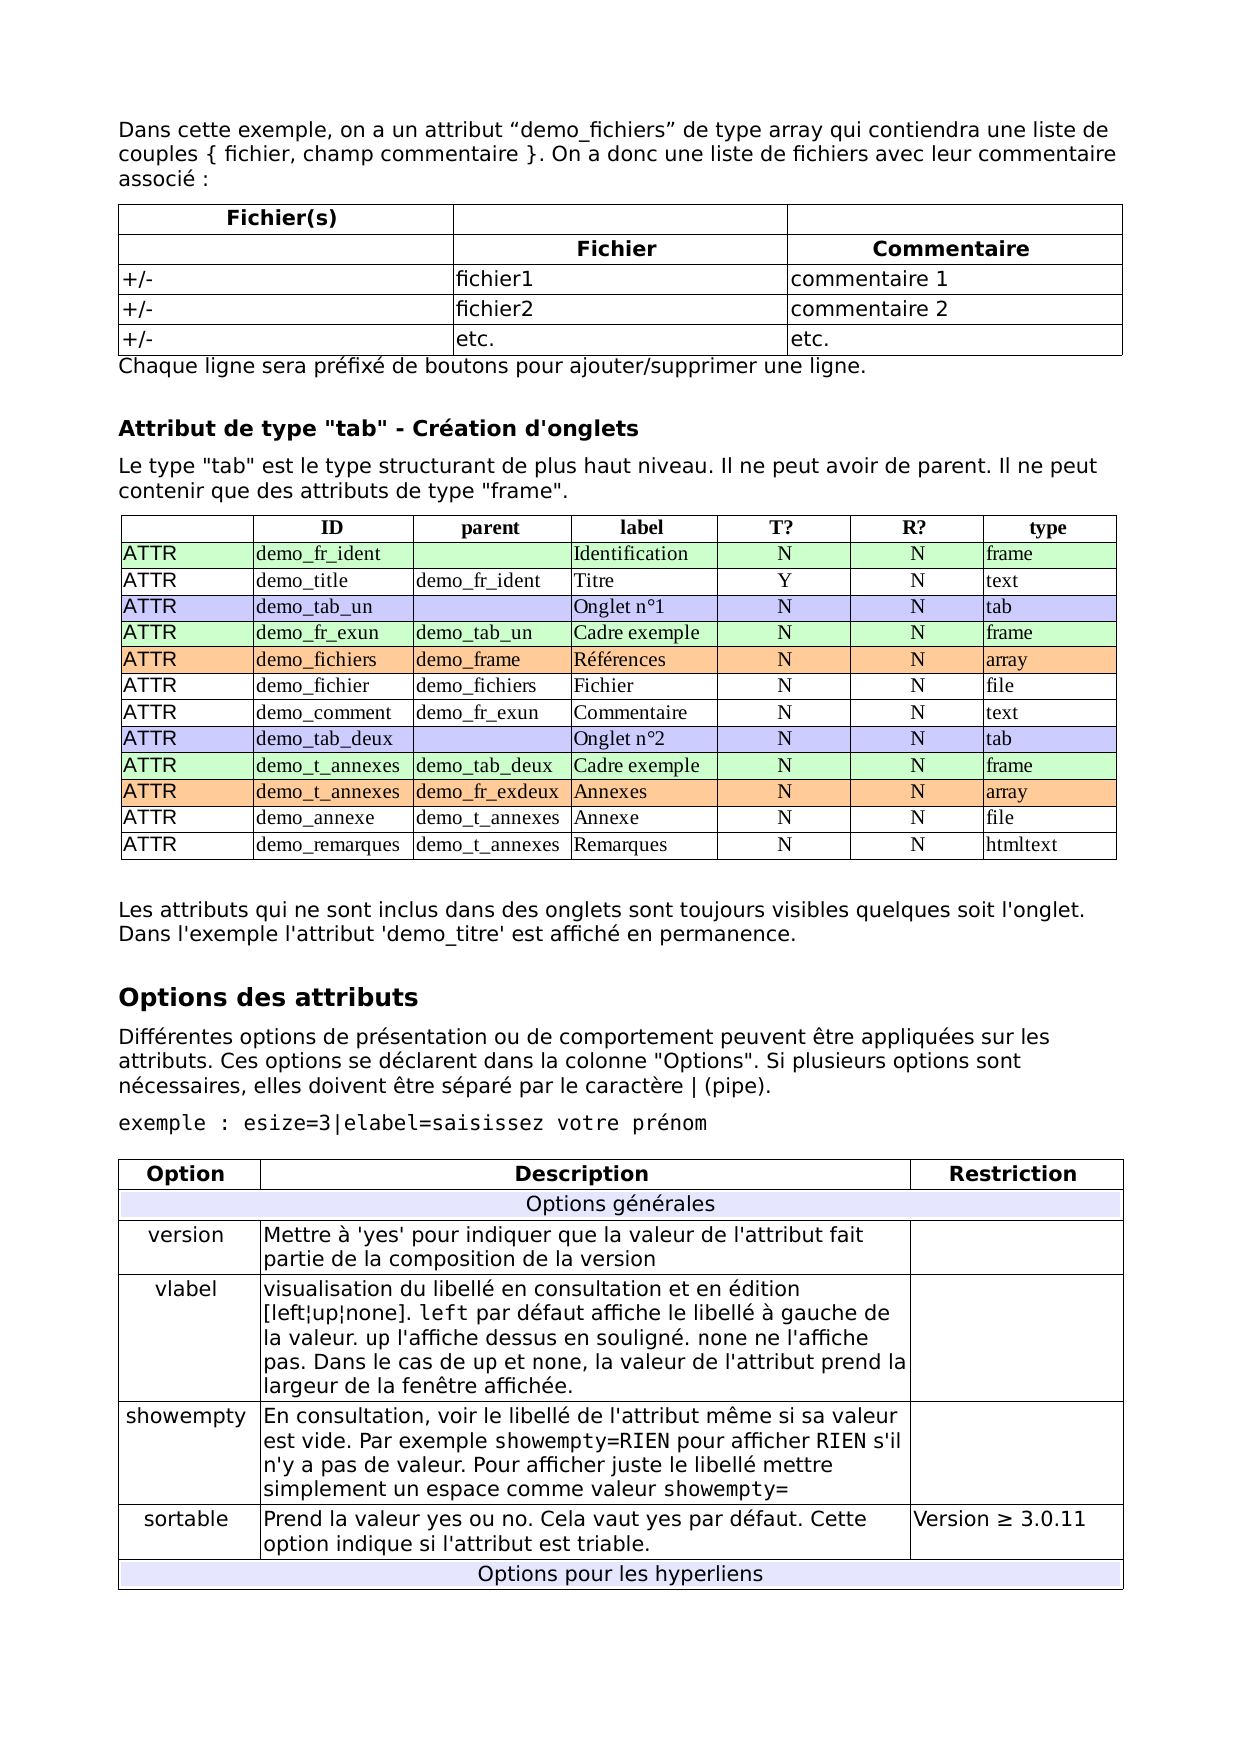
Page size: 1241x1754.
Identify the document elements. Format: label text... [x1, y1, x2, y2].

table_cell [911, 1275, 1123, 1401]
table_cell Options pour les hyperliens [119, 1560, 1123, 1589]
table_cell En consultation, voir le libellé de l'attribut même si sa valeur est vide. Par exemple showempty=RIEN pour afficher RIEN s'il n'y a pas de valeur. Pour afficher juste le libellé mettre simplement un espace comme valeur showempty= [261, 1402, 910, 1504]
text Le type "tab" est le type structurant de plus haut niveau. Il ne peut avoir de parent. Il ne peut contenir que des attributs de type "frame". [118, 454, 1122, 503]
table_header [788, 205, 1122, 234]
text Les attributs qui ne sont inclus dans des onglets sont toujours visibles quelques soit l'onglet. Dans l'exemple l'attribut 'demo_titre' est affiché en permanence. [118, 898, 1122, 946]
table_cell Version ≥ 3.0.11 [911, 1505, 1123, 1559]
table_cell sortable [119, 1505, 260, 1559]
text Chaque ligne sera préfixé de boutons pour ajouter/supprimer une ligne. [118, 356, 1122, 379]
table_cell +/- [119, 265, 453, 294]
table_cell commentaire 1 [788, 265, 1122, 294]
table_cell commentaire 2 [788, 295, 1122, 324]
table_cell showempty [119, 1402, 260, 1504]
table_header Fichier(s) [119, 205, 453, 234]
table_header Description [261, 1160, 910, 1189]
subtitle Options des attributs [118, 984, 1122, 1013]
text Différentes options de présentation ou de comportement peuvent être appliquées sur les attributs. Ces options se déclarent dans la colonne "Options". Si plusieurs options sont nécessaires, elles doivent être séparé par le caractère | (pipe). [118, 1025, 1122, 1098]
table_cell Mettre à 'yes' pour indiquer que la valeur de l'attribut fait partie de la composition de la version [261, 1221, 910, 1274]
table_cell visualisation du libellé en consultation et en édition [left¦up¦none]. left par défaut affiche le libellé à gauche de la valeur. up l'affiche dessus en souligné. none ne l'affiche pas. Dans le cas de up et none, la valeur de l'attribut prend la largeur de la fenêtre affichée. [261, 1275, 910, 1401]
table_cell Fichier [454, 235, 787, 264]
table_cell [911, 1402, 1123, 1504]
subtitle Attribut de type "tab" - Création d'onglets [118, 416, 1122, 442]
table_cell [911, 1221, 1123, 1274]
table_cell +/- [119, 295, 453, 324]
table_cell etc. [788, 325, 1122, 354]
table_header [454, 205, 787, 234]
text Dans cette exemple, on a un attribut “demo_fichiers” de type array qui contiendra une liste de couples { fichier, champ commentaire }. On a donc une liste de fichiers avec leur commentaire associé : [118, 118, 1122, 191]
table_cell fichier1 [454, 265, 787, 294]
table_cell fichier2 [454, 295, 787, 324]
table_cell Options générales [119, 1190, 1123, 1219]
text exemple : esize=3|elabel=saisissez votre prénom [118, 1111, 1122, 1135]
table_header Option [119, 1160, 260, 1189]
table_cell [119, 235, 453, 264]
table_cell Prend la valeur yes ou no. Cela vaut yes par défaut. Cette option indique si l'attribut est triable. [261, 1505, 910, 1559]
table_cell Commentaire [788, 235, 1122, 264]
table_cell vlabel [119, 1275, 260, 1401]
table_header Restriction [911, 1160, 1123, 1189]
table_cell etc. [454, 325, 787, 354]
table_cell version [119, 1221, 260, 1274]
table_cell +/- [119, 325, 453, 354]
